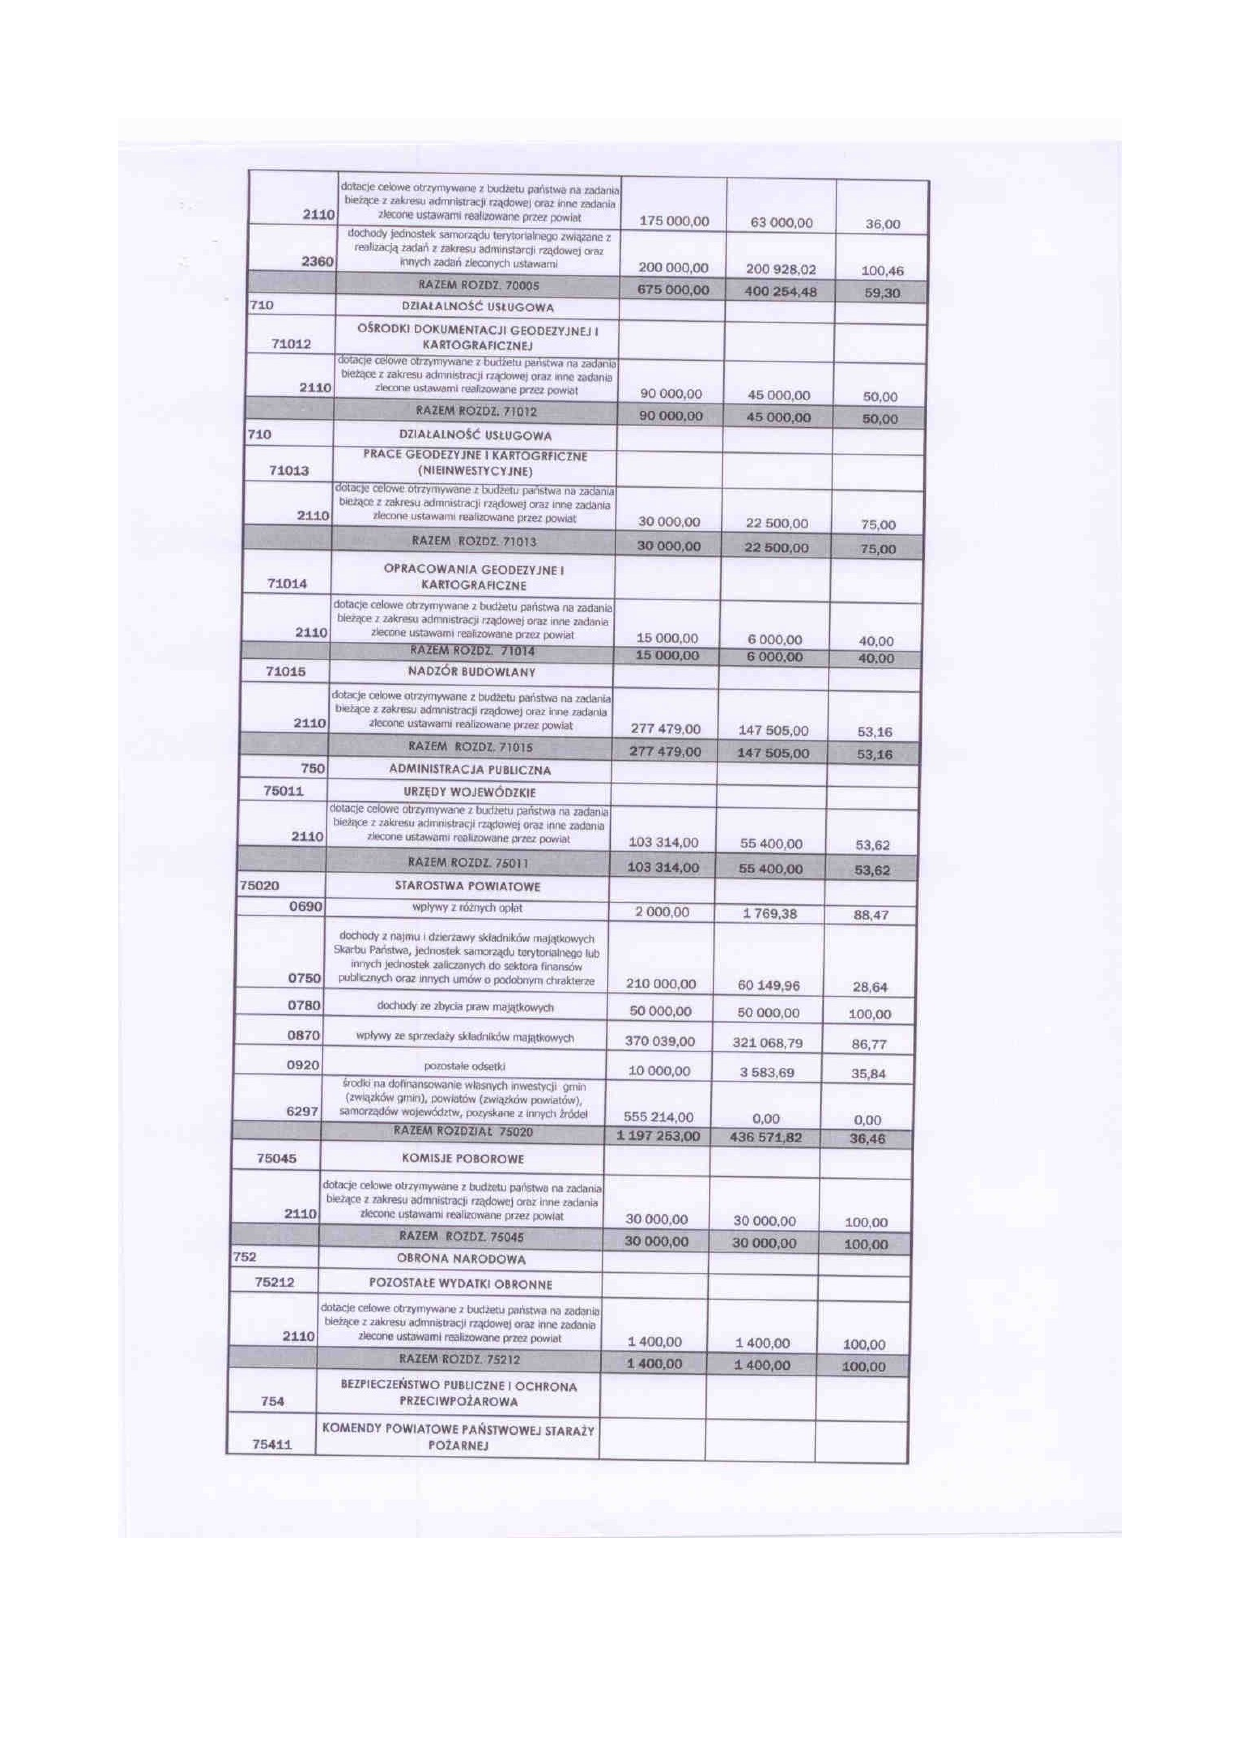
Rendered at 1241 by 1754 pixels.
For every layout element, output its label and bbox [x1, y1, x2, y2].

picture [118, 118, 1122, 1538]
